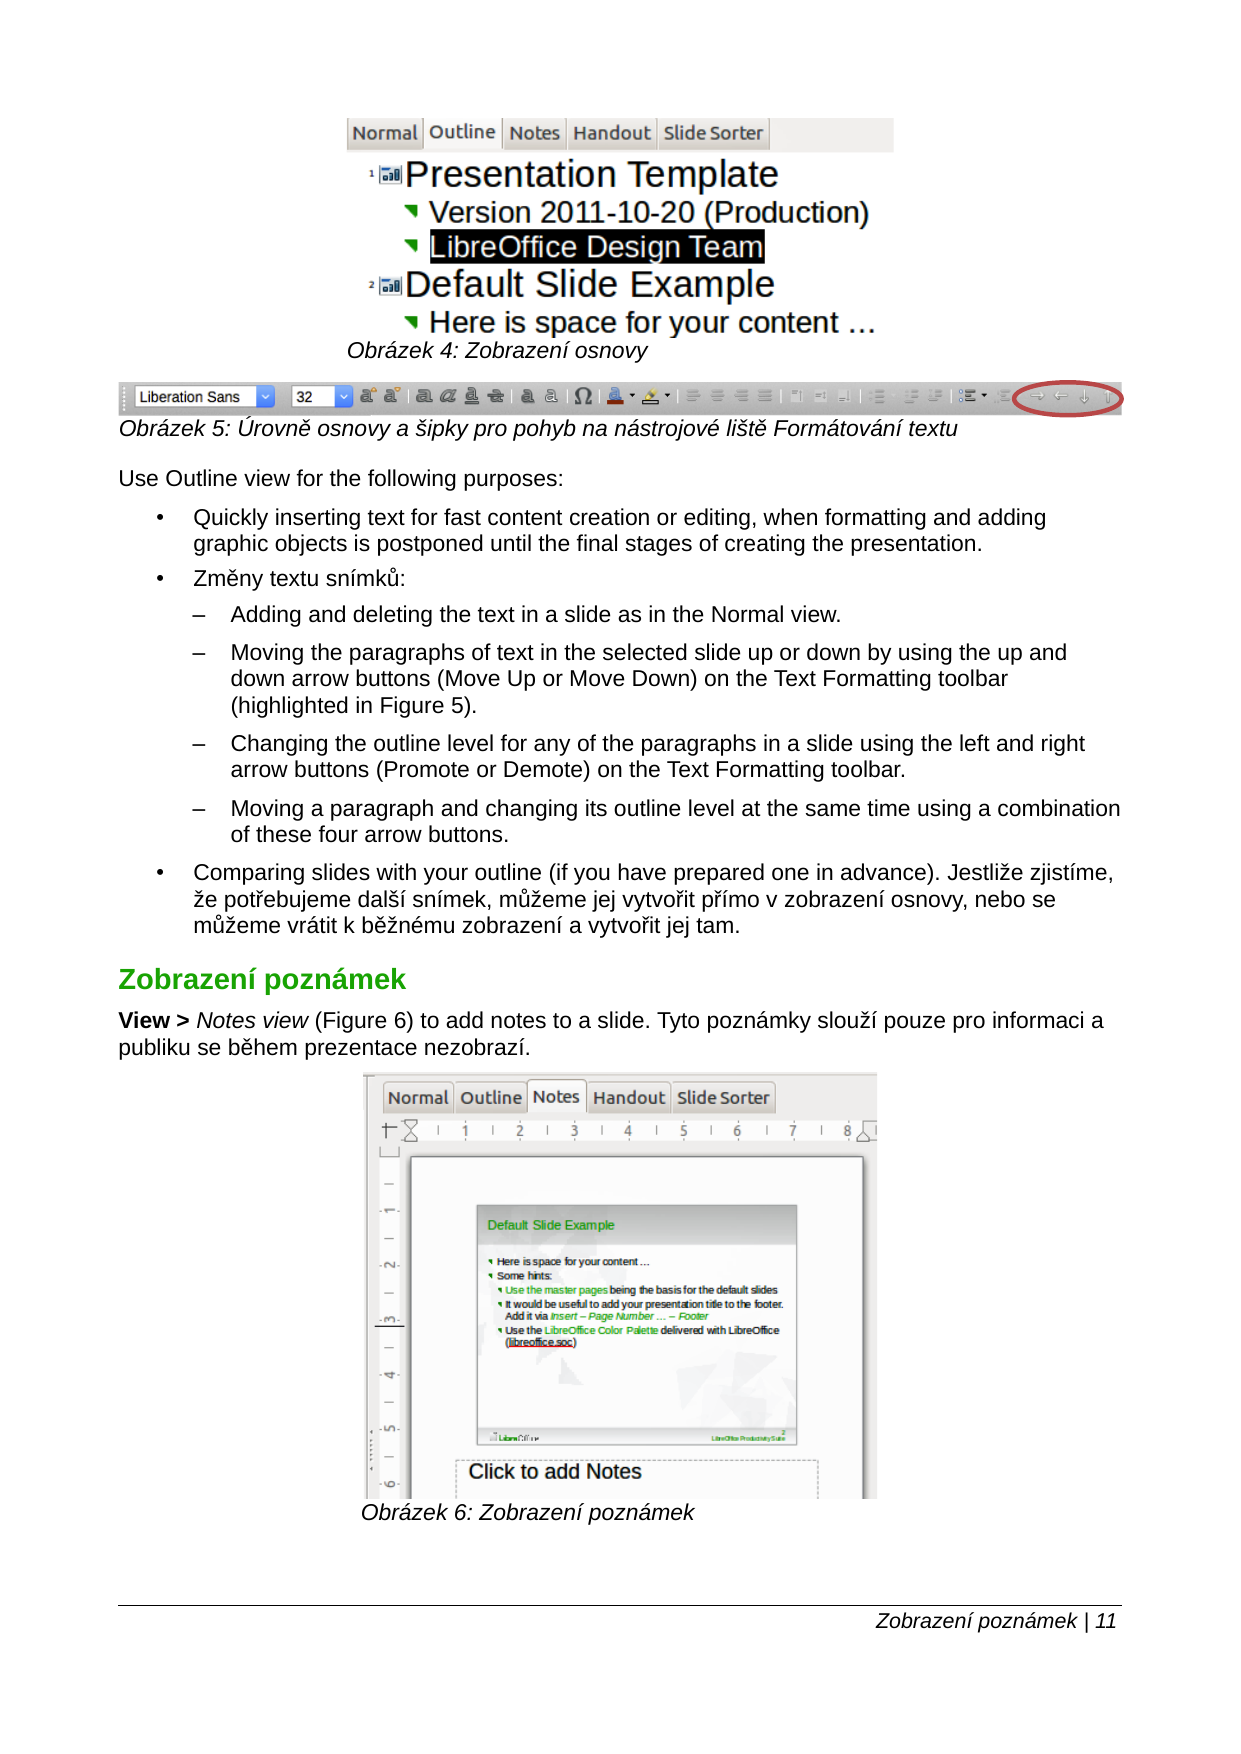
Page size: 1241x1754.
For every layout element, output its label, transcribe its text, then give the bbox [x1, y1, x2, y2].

list Changing the outline level for any of the paragraphs in a slide using the left and right arrow buttons (Promote or Demote) on the Text Formatting toolbar. [192, 730, 1122, 783]
text Obrázek 6: Zobrazení poznámek [361, 1499, 879, 1525]
list Moving a paragraph and changing its outline level at the same time using a combination of these four arrow buttons. [192, 794, 1122, 847]
list Adding and deleting the text in a slide as in the Normal view. [192, 601, 1122, 627]
subtitle Zobrazení poznámek [118, 962, 1122, 996]
list Změny textu snímků: [156, 565, 1122, 592]
text Use Outline view for the following purposes: [118, 465, 1122, 491]
text Obrázek 4: Zobrazení osnovy [347, 338, 894, 364]
picture [118, 382, 1039, 416]
list Comparing slides with your outline (if you have prepared one in advance). Jestliže zjistíme, že potřebujeme další snímek, můžeme jej vytvořit přímo v zobrazení osnovy, nebo se můžeme vrátit k běžnému zobrazení a vytvořit jej tam. [156, 859, 1122, 938]
text Obrázek 5: Úrovně osnovy a šipky pro pohyb na nástrojové liště Formátování textu [118, 416, 1122, 442]
picture [1097, 405, 1122, 416]
picture [1017, 385, 1119, 412]
picture [346, 118, 894, 338]
picture [1099, 382, 1122, 392]
picture [363, 1072, 878, 1499]
text View > Notes view (Figure 6) to add notes to a slide. Tyto poznámky slouží pouze pro informaci a publiku se během prezentace nezobrazí. [118, 1007, 1122, 1060]
list Quickly inserting text for fast content creation or editing, when formatting and adding graphic objects is postponed until the final stages of creating the presentation. [156, 504, 1122, 556]
list Moving the paragraphs of text in the selected slide up or down by using the up and down arrow buttons (Move Up or Move Down) on the Text Formatting toolbar (highlighted in Figure 5). [192, 639, 1122, 718]
